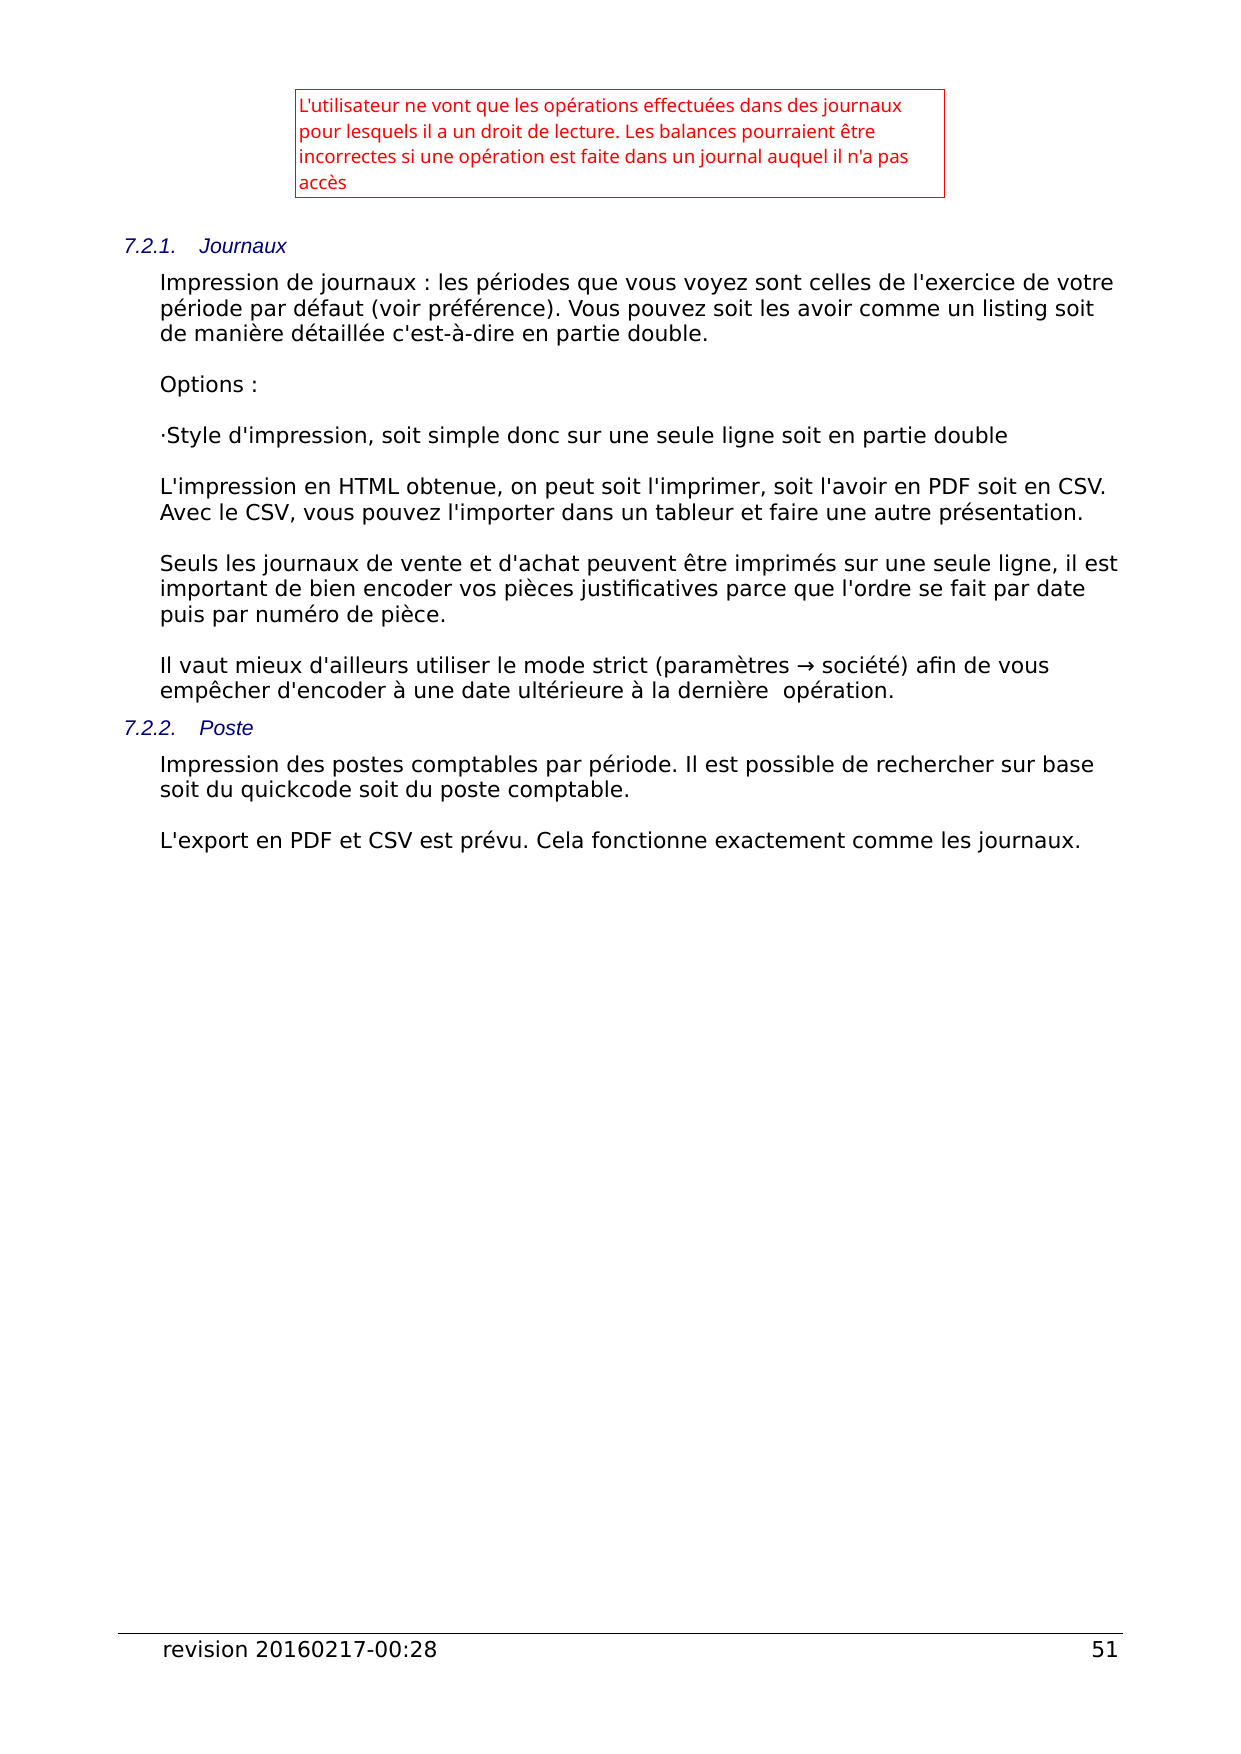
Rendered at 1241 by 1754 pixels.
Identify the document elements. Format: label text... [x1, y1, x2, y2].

text Il vaut mieux d'ailleurs utiliser le mode strict (paramètres → société) afin de vous empêcher d'encoder à une date ultérieure à la dernière opération. [159, 653, 1123, 704]
text Impression des postes comptables par période. Il est possible de rechercher sur base soit du quickcode soit du poste comptable. [159, 752, 1123, 803]
text L'utilisateur ne vont que les opérations effectuées dans des journaux pour lesquels il a un droit de lecture. Les balances pourraient être incorrectes si une opération est faite dans un journal auquel il n'a pas accès [296, 90, 944, 197]
subtitle Journaux [117, 234, 1123, 258]
text L'impression en HTML obtenue, on peut soit l'imprimer, soit l'avoir en PDF soit en CSV. Avec le CSV, vous pouvez l'importer dans un tableur et faire une autre présentation. [159, 474, 1123, 525]
text Seuls les journaux de vente et d'achat peuvent être imprimés sur une seule ligne, il est important de bien encoder vos pièces justificatives parce que l'ordre se fait par date puis par numéro de pièce. [159, 551, 1123, 627]
subtitle Poste [117, 716, 1123, 740]
text ·Style d'impression, soit simple donc sur une seule ligne soit en partie double [159, 423, 1123, 449]
text L'export en PDF et CSV est prévu. Cela fonctionne exactement comme les journaux. [159, 829, 1123, 854]
text Options : [159, 372, 1123, 398]
text Impression de journaux : les périodes que vous voyez sont celles de l'exercice de votre période par défaut (voir préférence). Vous pouvez soit les avoir comme un listing soit de manière détaillée c'est-à-dire en partie double. [159, 270, 1123, 347]
